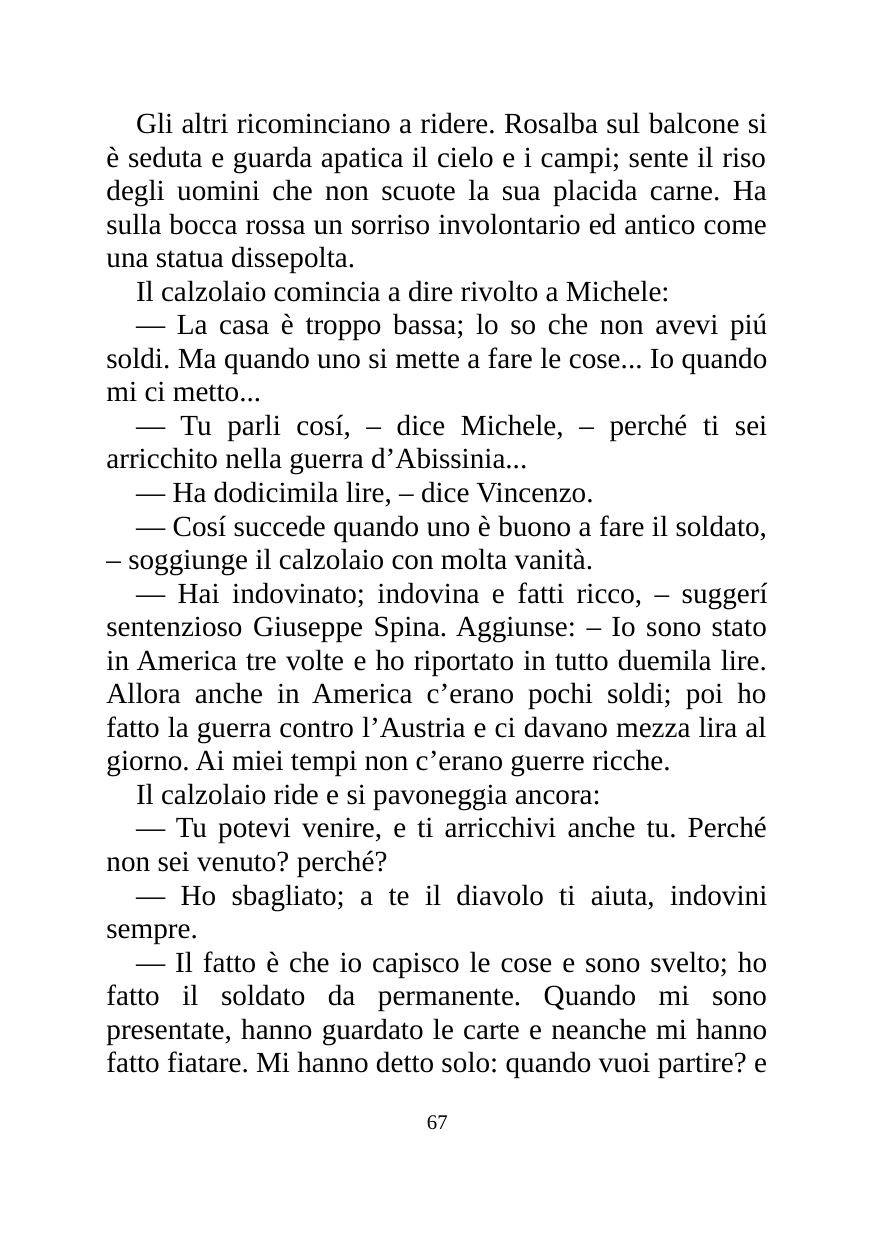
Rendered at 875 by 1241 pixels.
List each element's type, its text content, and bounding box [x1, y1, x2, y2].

text Gli altri ricominciano a ridere. Rosalba sul balcone si è seduta e guarda apatica il cielo e i campi; sente il riso degli uomini che non scuote la sua placida carne. Ha sulla bocca rossa un sorriso involontario ed antico come una statua dissepolta. [106, 106, 768, 274]
text — Il fatto è che io capisco le cose e sono svelto; ho fatto il soldato da permanente. Quando mi sono presentate, hanno guardato le carte e neanche mi hanno fatto fiatare. Mi hanno detto solo: quando vuoi partire? e [106, 945, 768, 1079]
text Il calzolaio ride e si pavoneggia ancora: [106, 777, 768, 811]
text — La casa è troppo bassa; lo so che non avevi piú soldi. Ma quando uno si mette a fare le cose... Io quando mi ci metto... [106, 307, 768, 408]
text — Hai indovinato; indovina e fatti ricco, – suggerí sentenzioso Giuseppe Spina. Aggiunse: – Io sono stato in America tre volte e ho riportato in tutto duemila lire. Allora anche in America c’erano pochi soldi; poi ho fatto la guerra contro l’Austria e ci davano mezza lira al giorno. Ai miei tempi non c’erano guerre ricche. [106, 576, 768, 777]
text — Ho sbagliato; a te il diavolo ti aiuta, indovini sempre. [106, 878, 768, 945]
text Il calzolaio comincia a dire rivolto a Michele: [106, 274, 768, 307]
text — Ha dodicimila lire, – dice Vincenzo. [106, 475, 768, 509]
text — Tu parli cosí, – dice Michele, – perché ti sei arricchito nella guerra d’Abissinia... [106, 408, 768, 475]
text — Tu potevi venire, e ti arricchivi anche tu. Perché non sei venuto? perché? [106, 811, 768, 878]
text — Cosí succede quando uno è buono a fare il soldato, – soggiunge il calzolaio con molta vanità. [106, 509, 768, 576]
